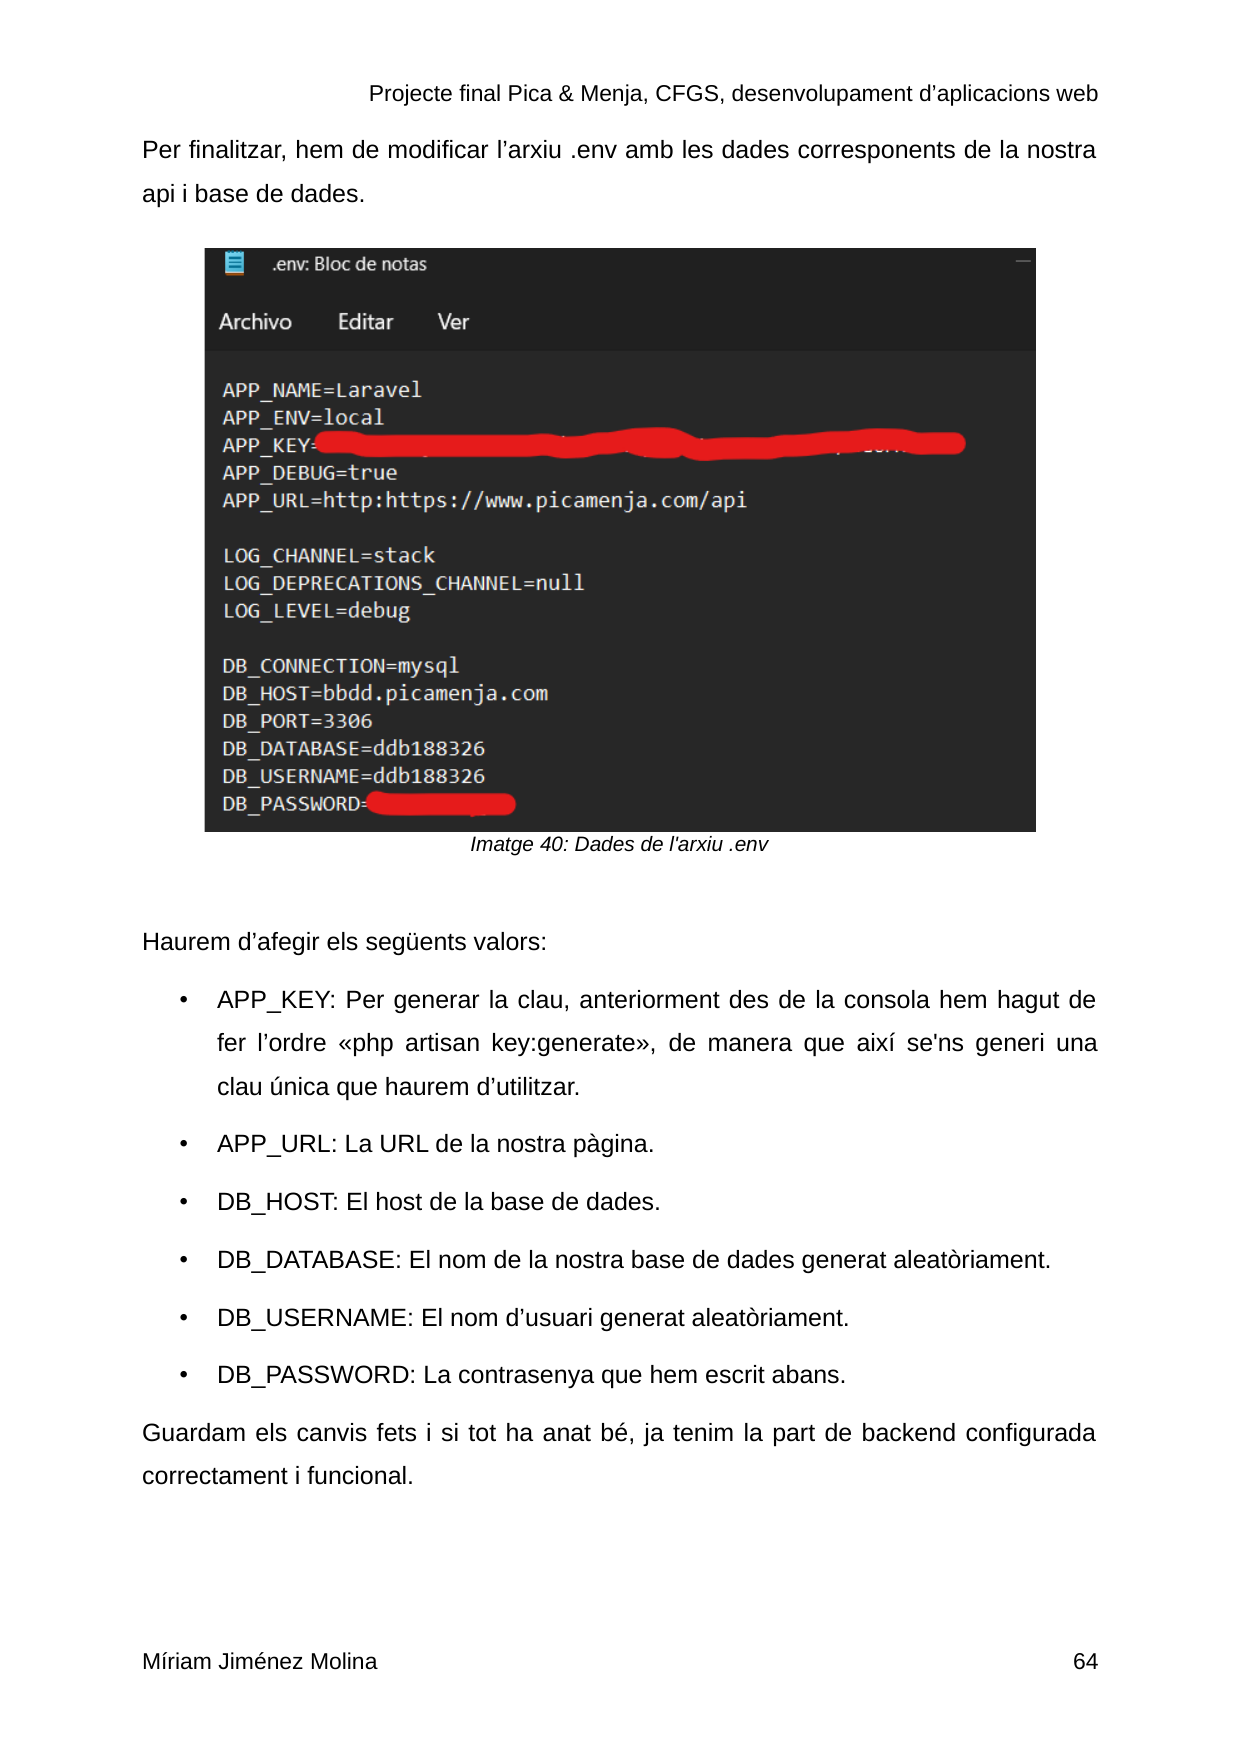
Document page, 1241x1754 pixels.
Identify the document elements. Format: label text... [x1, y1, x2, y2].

text Imatge 40: Dades de l'arxiu .env [204, 832, 1036, 855]
list DB_HOST: El host de la base de dades. [179, 1187, 1098, 1216]
list APP_URL: La URL de la nostra pàgina. [179, 1129, 1098, 1158]
text Haurem d’afegir els següents valors: [142, 927, 1098, 956]
text Per finalitzar, hem de modificar l’arxiu .env amb les dades corresponents de la nostra api i base de dades. [142, 136, 1098, 207]
list DB_PASSWORD: La contrasenya que hem escrit abans. [179, 1360, 1098, 1389]
list DB_DATABASE: El nom de la nostra base de dades generat aleatòriament. [179, 1245, 1098, 1274]
picture [204, 248, 1036, 832]
list DB_USERNAME: El nom d’usuari generat aleatòriament. [179, 1303, 1098, 1331]
list APP_KEY: Per generar la clau, anteriorment des de la consola hem hagut de fer l’ordre «php artisan key:generate», de manera que així se'ns generi una clau única que haurem d’utilitzar. [179, 985, 1098, 1100]
text Guardam els canvis fets i si tot ha anat bé, ja tenim la part de backend configurada correctament i funcional. [142, 1418, 1098, 1490]
